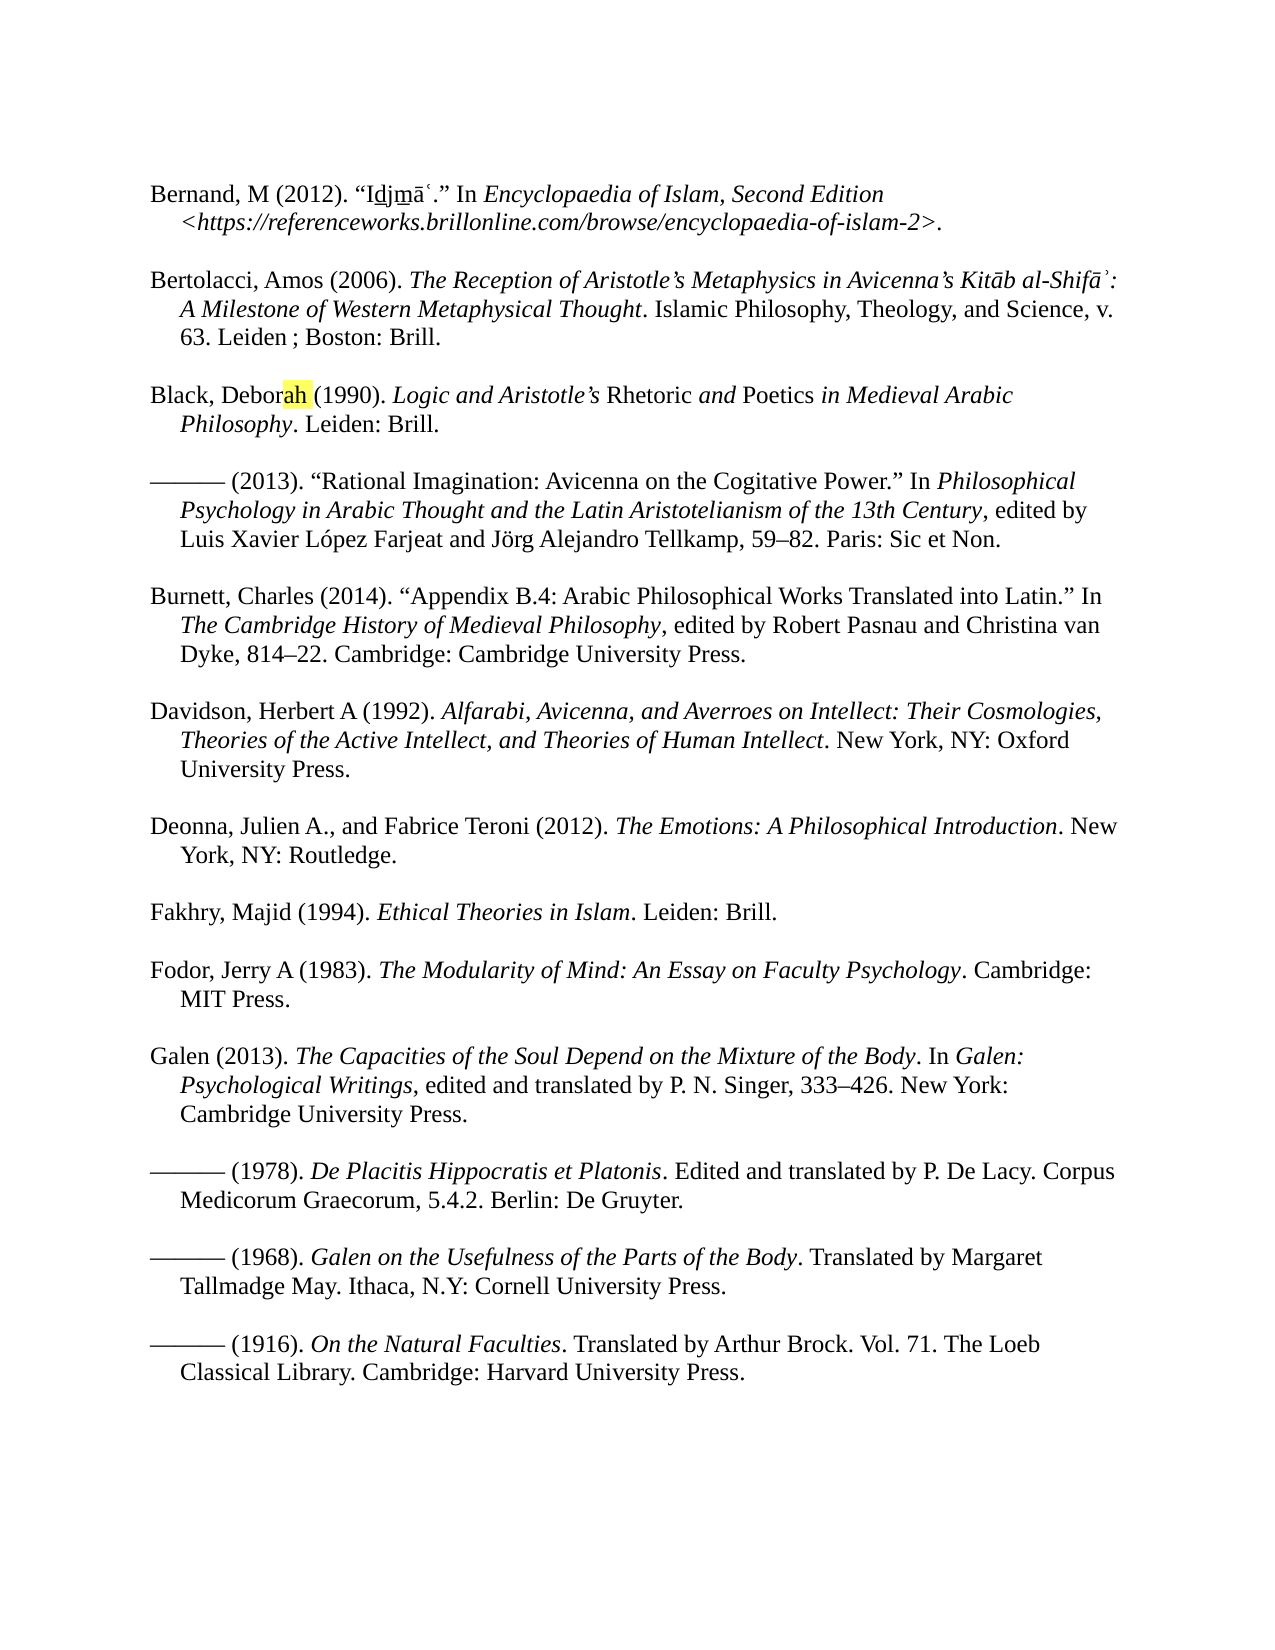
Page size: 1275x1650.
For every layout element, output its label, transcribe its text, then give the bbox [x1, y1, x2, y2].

text Black, Deborah (1990). Logic and Aristotle’s Rhetoric and Poetics in Medieval Arabic Philosophy. Leiden: Brill. [150, 380, 1125, 437]
text Fodor, Jerry A (1983). The Modularity of Mind: An Essay on Faculty Psychology. Cambridge: MIT Press. [150, 955, 1125, 1012]
text Fakhry, Majid (1994). Ethical Theories in Islam. Leiden: Brill. [150, 897, 1125, 926]
text Bernand, M (2012). “Id̲jm̲āʿ.” In Encyclopaedia of Islam, Second Edition <https://referenceworks.brillonline.com/browse/encyclopaedia-of-islam-2>. [150, 179, 1125, 236]
text Galen (2013). The Capacities of the Soul Depend on the Mixture of the Body. In Galen: Psychological Writings, edited and translated by P. N. Singer, 333–426. New York: Cambridge University Press. [150, 1041, 1125, 1127]
text Deonna, Julien A., and Fabrice Teroni (2012). The Emotions: A Philosophical Introduction. New York, NY: Routledge. [150, 811, 1125, 869]
text Bertolacci, Amos (2006). The Reception of Aristotle’s Metaphysics in Avicenna’s Kitāb al-Shifāʾ: A Milestone of Western Metaphysical Thought. Islamic Philosophy, Theology, and Science, v. 63. Leiden ; Boston: Brill. [150, 265, 1125, 351]
text ——— (1916). On the Natural Faculties. Translated by Arthur Brock. Vol. 71. The Loeb Classical Library. Cambridge: Harvard University Press. [150, 1329, 1125, 1386]
text ——— (1968). Galen on the Usefulness of the Parts of the Body. Translated by Margaret Tallmadge May. Ithaca, N.Y: Cornell University Press. [150, 1242, 1125, 1300]
text ——— (1978). De Placitis Hippocratis et Platonis. Edited and translated by P. De Lacy. Corpus Medicorum Graecorum, 5.4.2. Berlin: De Gruyter. [150, 1156, 1125, 1214]
text Burnett, Charles (2014). “Appendix B.4: Arabic Philosophical Works Translated into Latin.” In The Cambridge History of Medieval Philosophy, edited by Robert Pasnau and Christina van Dyke, 814–22. Cambridge: Cambridge University Press. [150, 581, 1125, 667]
text Davidson, Herbert A (1992). Alfarabi, Avicenna, and Averroes on Intellect: Their Cosmologies, Theories of the Active Intellect, and Theories of Human Intellect. New York, NY: Oxford University Press. [150, 696, 1125, 782]
text ——— (2013). “Rational Imagination: Avicenna on the Cogitative Power.” In Philosophical Psychology in Arabic Thought and the Latin Aristotelianism of the 13th Century, edited by Luis Xavier López Farjeat and Jörg Alejandro Tellkamp, 59–82. Paris: Sic et Non. [150, 466, 1125, 552]
